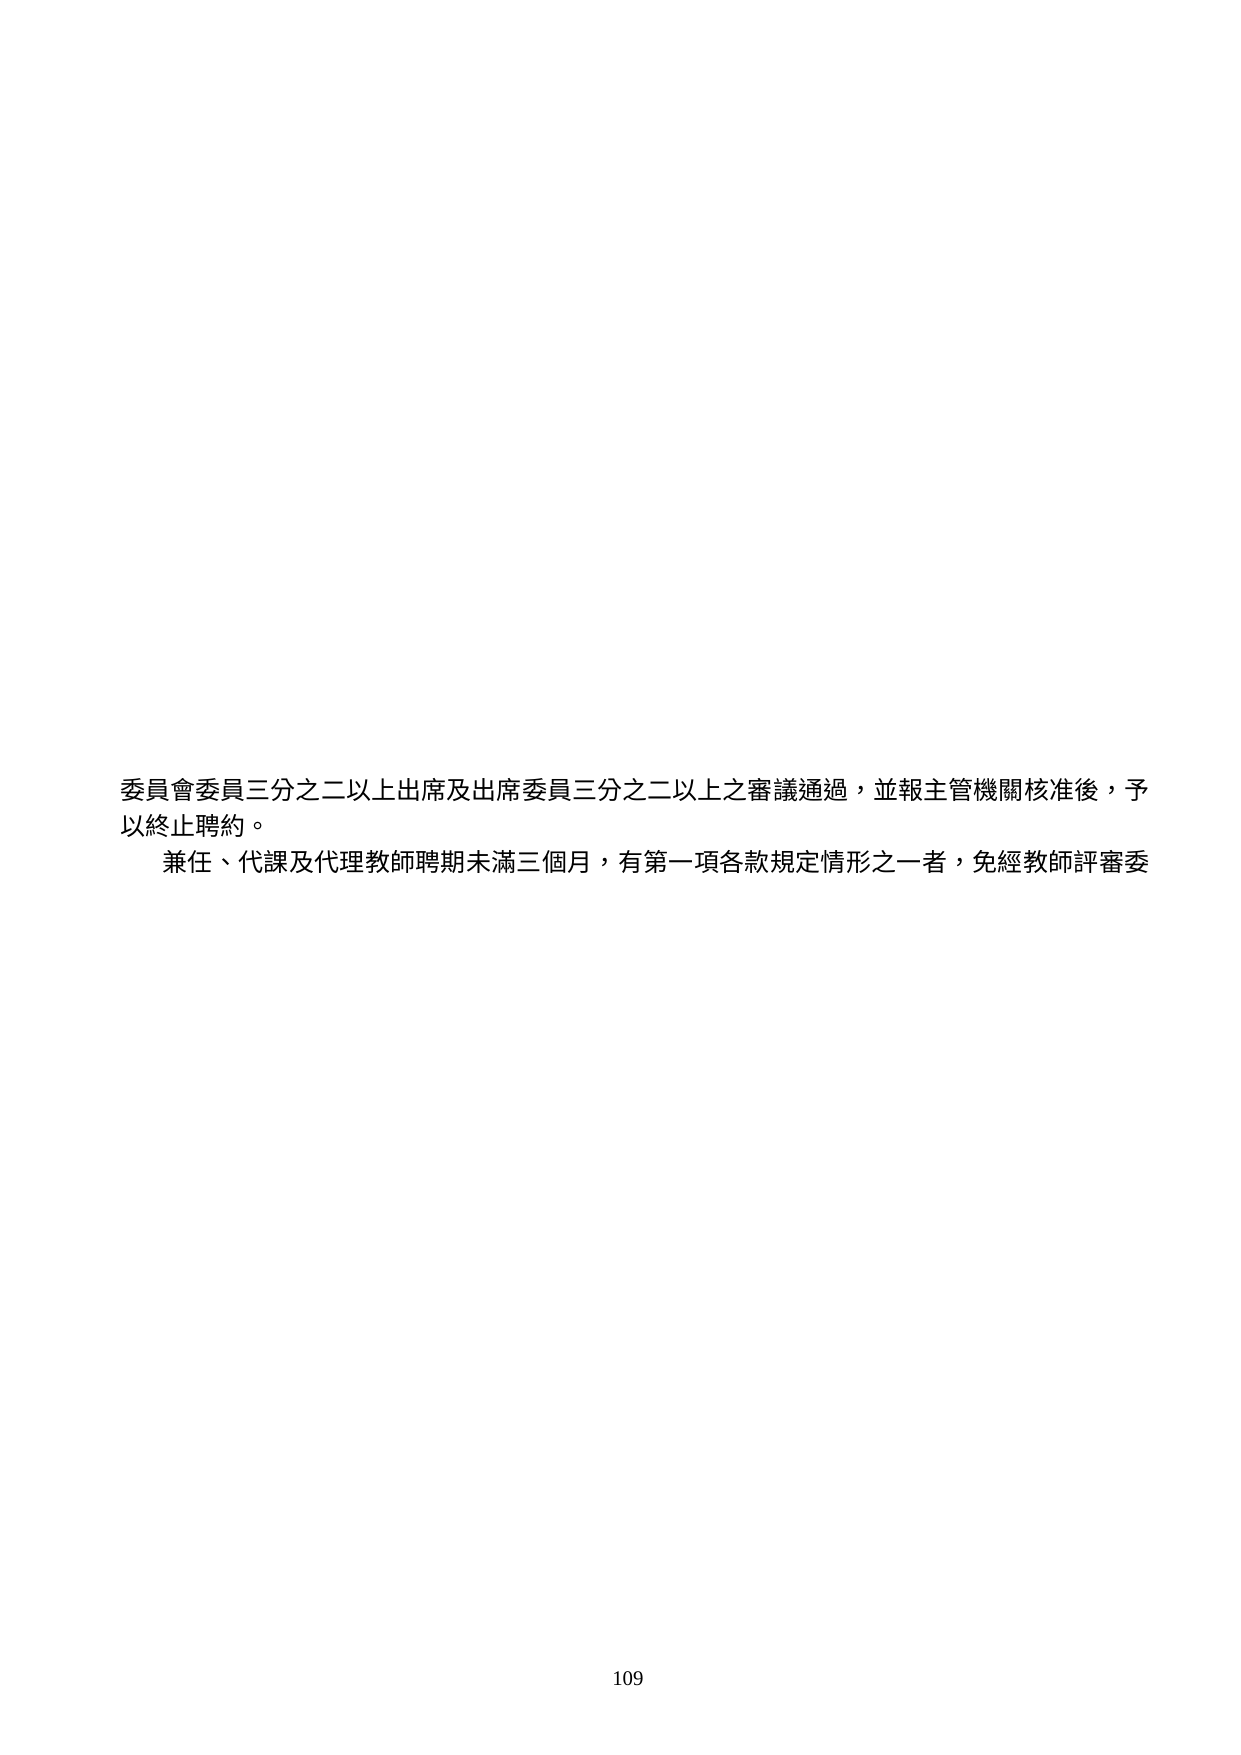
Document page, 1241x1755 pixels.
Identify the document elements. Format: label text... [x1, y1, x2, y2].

text 委員會委員三分之二以上出席及出席委員三分之二以上之審議通過，並報主管機關核准後，予以終止聘約。 [120, 770, 1152, 843]
text 兼任、代課及代理教師聘期未滿三個月，有第一項各款規定情形之一者，免經教師評審委 [120, 843, 1152, 879]
